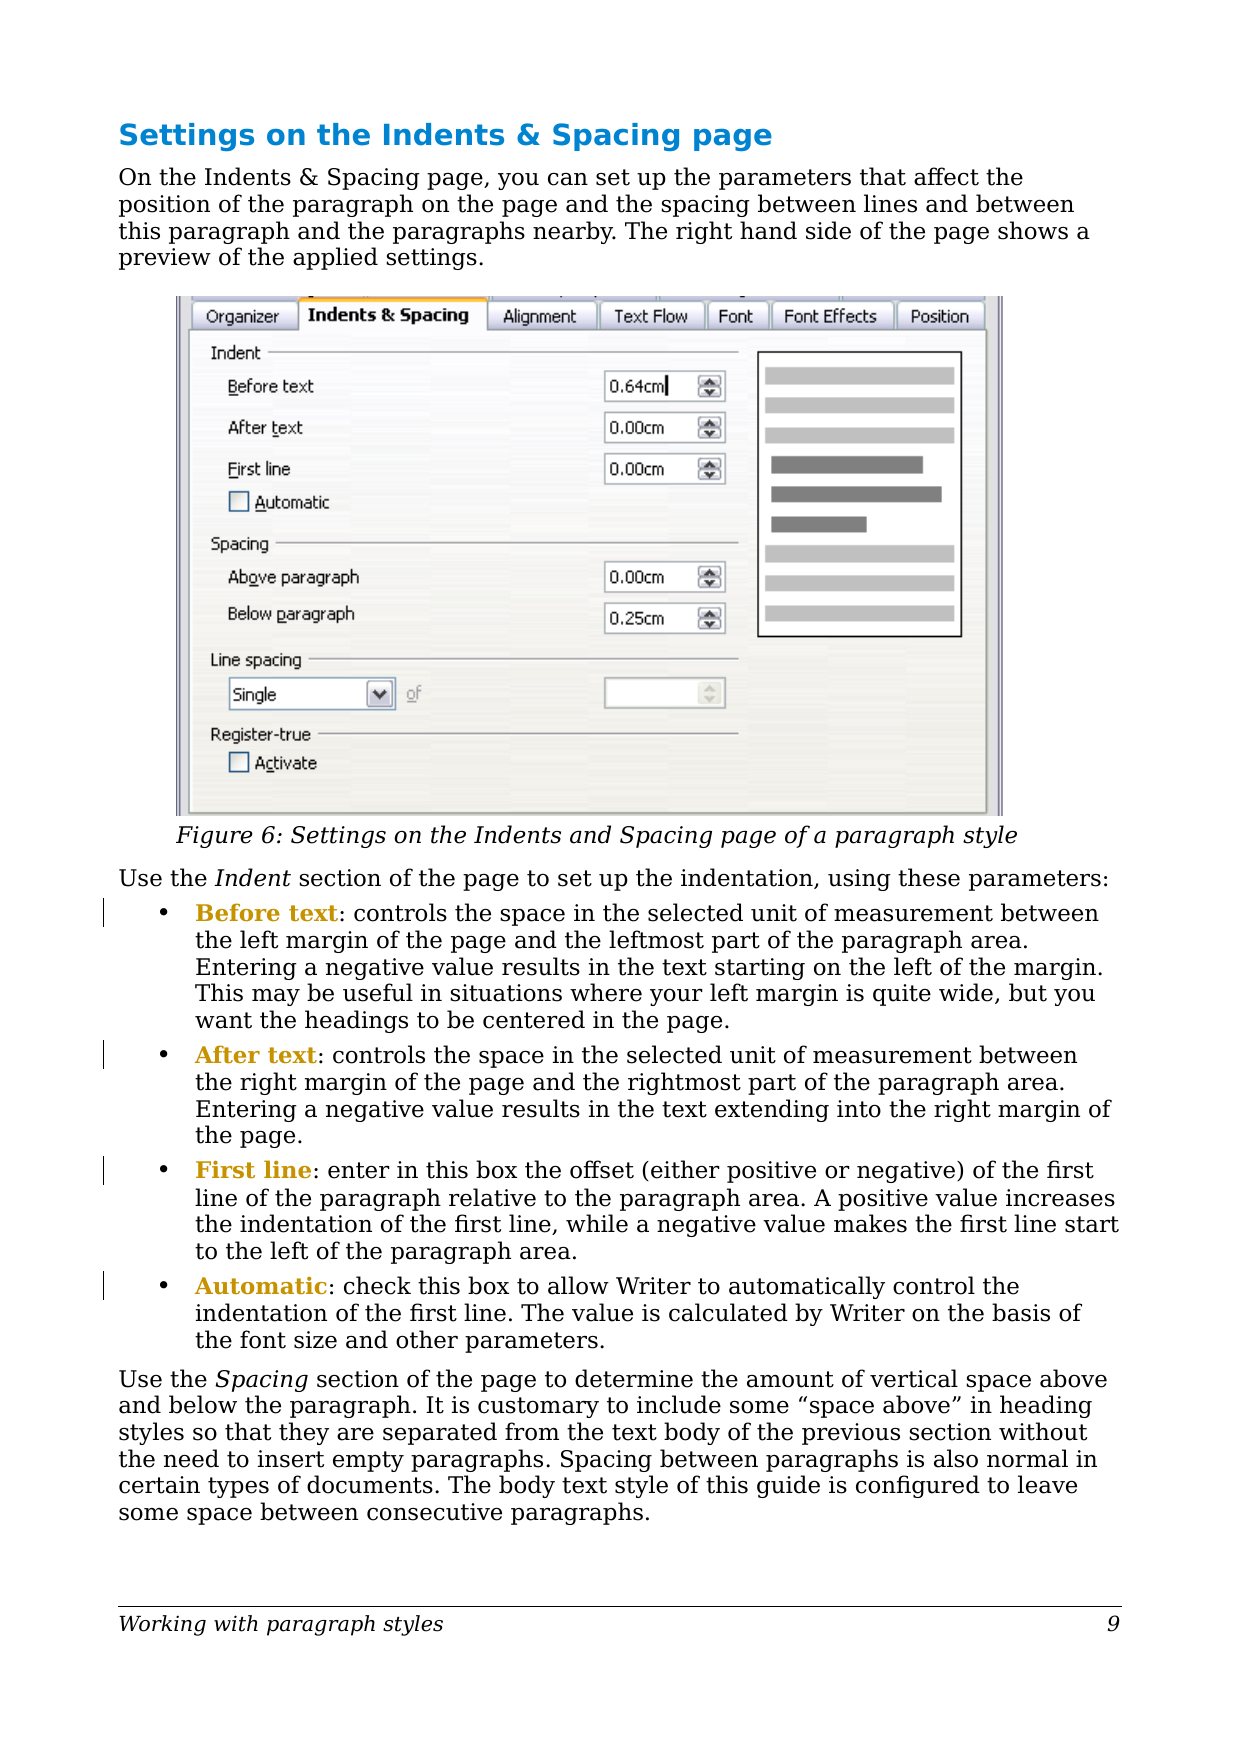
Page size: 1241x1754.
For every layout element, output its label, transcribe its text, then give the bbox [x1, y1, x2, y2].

subtitle Settings on the Indents & Spacing page [118, 118, 1122, 152]
text On the Indents & Spacing page, you can set up the parameters that affect the position of the paragraph on the page and the spacing between lines and between this paragraph and the paragraphs nearby. The right hand side of the page shows a preview of the applied settings. [118, 164, 1122, 271]
list Before text: controls the space in the selected unit of measurement between the left margin of the page and the leftmost part of the paragraph area. Entering a negative value results in the text starting on the left of the margin. This may be useful in situations where your left margin is quite wide, but you want the headings to be centered in the page. [156, 898, 1122, 1034]
list Use the Indent section of the page to set up the indentation, using these parameters: [118, 865, 1122, 892]
list First line: enter in this box the offset (either positive or negative) of the first line of the paragraph relative to the paragraph area. A positive value increases the indentation of the first line, while a negative value makes the first line start to the left of the paragraph area. [156, 1156, 1122, 1265]
text Figure 6: Settings on the Indents and Spacing page of a paragraph style [176, 822, 1064, 849]
picture [176, 296, 1003, 816]
list After text: controls the space in the selected unit of measurement between the right margin of the page and the rightmost part of the paragraph area. Entering a negative value results in the text extending into the right margin of the page. [156, 1040, 1122, 1149]
list Automatic: check this box to allow Writer to automatically control the indentation of the first line. The value is calculated by Writer on the basis of the font size and other parameters. [156, 1271, 1122, 1353]
text Use the Spacing section of the page to determine the amount of vertical space above and below the paragraph. It is customary to include some “space above” in heading styles so that they are separated from the text body of the previous section without the need to insert empty paragraphs. Spacing between paragraphs is also normal in certain types of documents. The body text style of this guide is configured to leave some space between consecutive paragraphs. [118, 1366, 1122, 1526]
